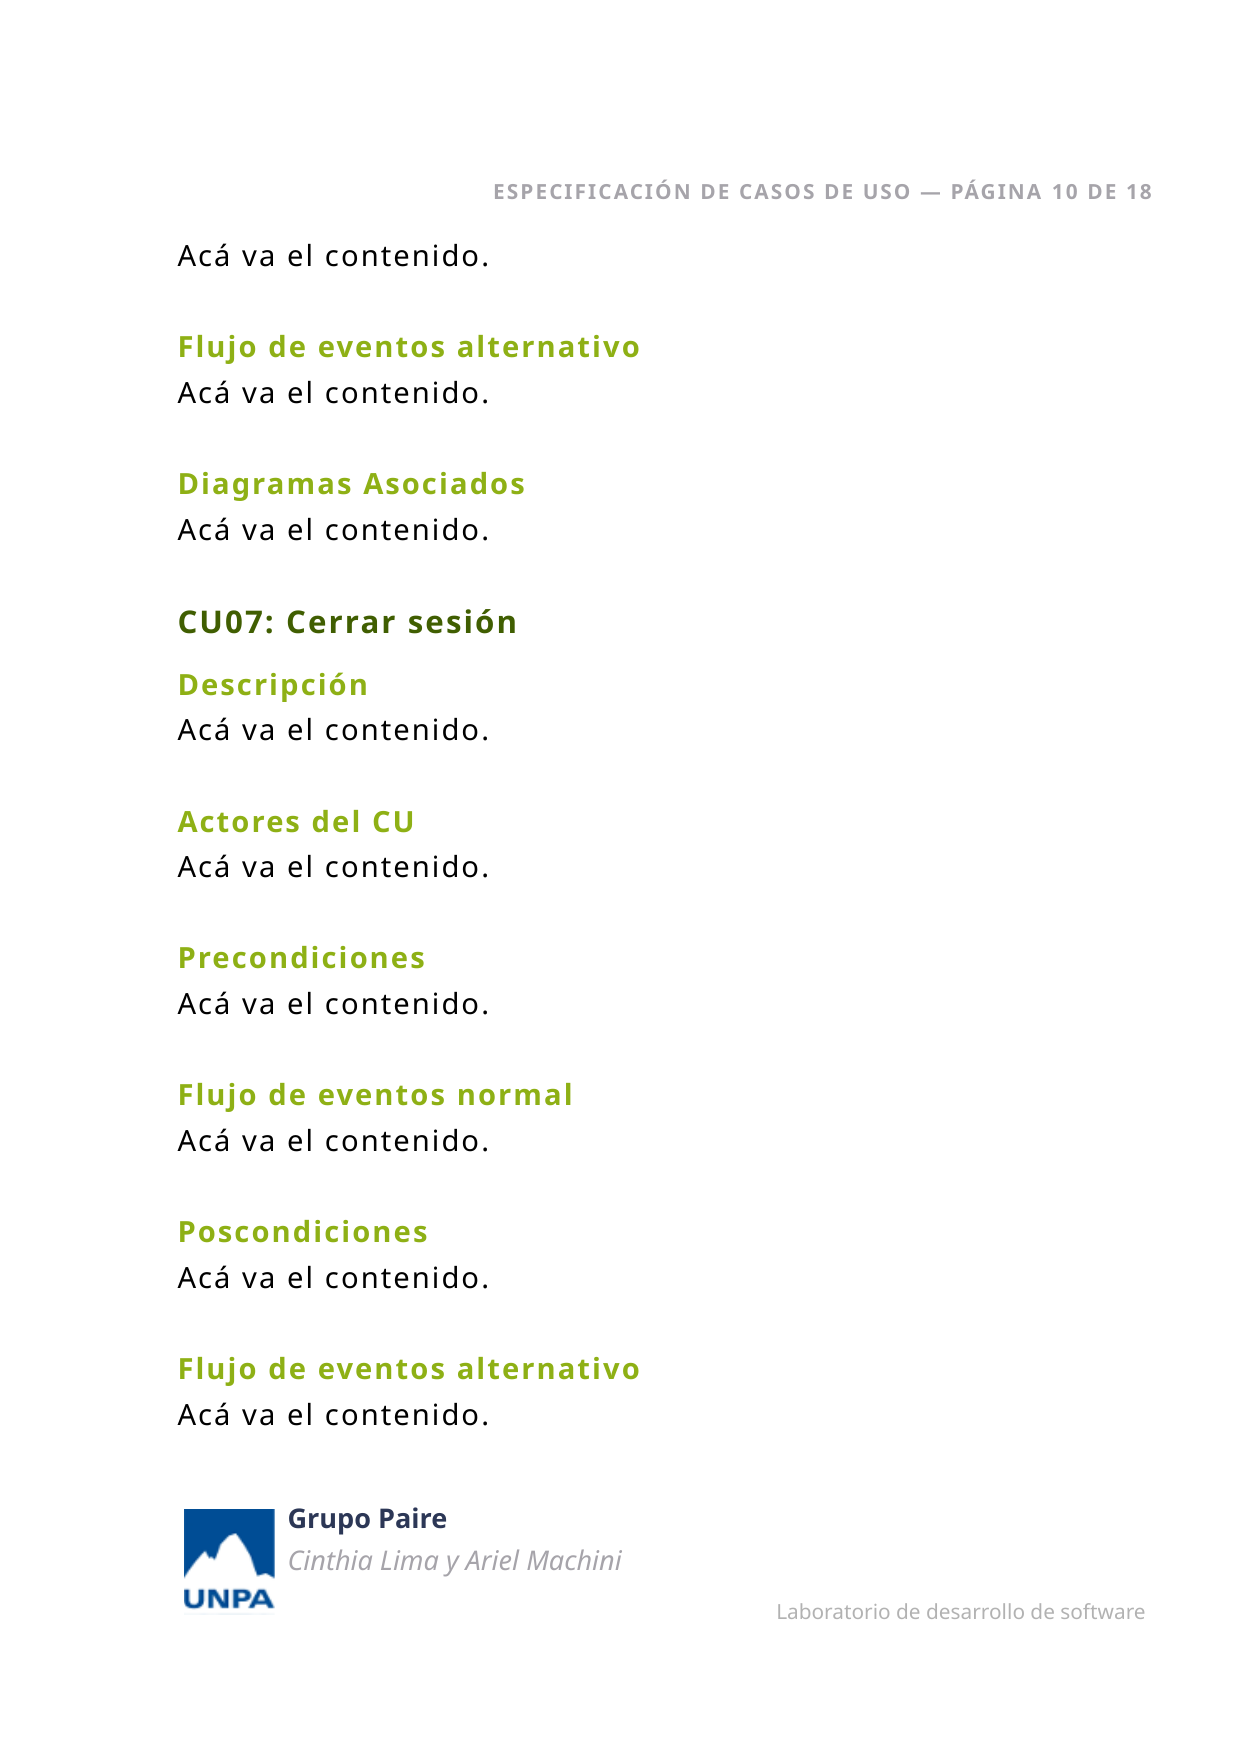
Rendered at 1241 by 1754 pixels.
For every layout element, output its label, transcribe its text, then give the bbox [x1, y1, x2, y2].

text Diagramas Asociados [177, 463, 1152, 503]
picture [184, 1509, 275, 1615]
text Acá va el contenido. [177, 1257, 1152, 1297]
text Precondiciones [177, 938, 1152, 977]
text Acá va el contenido. [177, 983, 1152, 1023]
text Actores del CU [177, 801, 1152, 841]
text Acá va el contenido. [177, 709, 1152, 749]
text Acá va el contenido. [177, 1120, 1152, 1160]
text Flujo de eventos alternativo [177, 1348, 1152, 1388]
text Acá va el contenido. [177, 846, 1152, 886]
text Flujo de eventos normal [177, 1074, 1152, 1114]
text Descripción [177, 664, 1152, 704]
text Acá va el contenido. [177, 1394, 1152, 1434]
text Acá va el contenido. [177, 509, 1152, 548]
text Acá va el contenido. [177, 372, 1152, 412]
text Poscondiciones [177, 1211, 1152, 1251]
text CU07: Cerrar sesión [177, 600, 1152, 643]
text Flujo de eventos alternativo [177, 326, 1152, 366]
text Acá va el contenido. [177, 235, 1152, 275]
